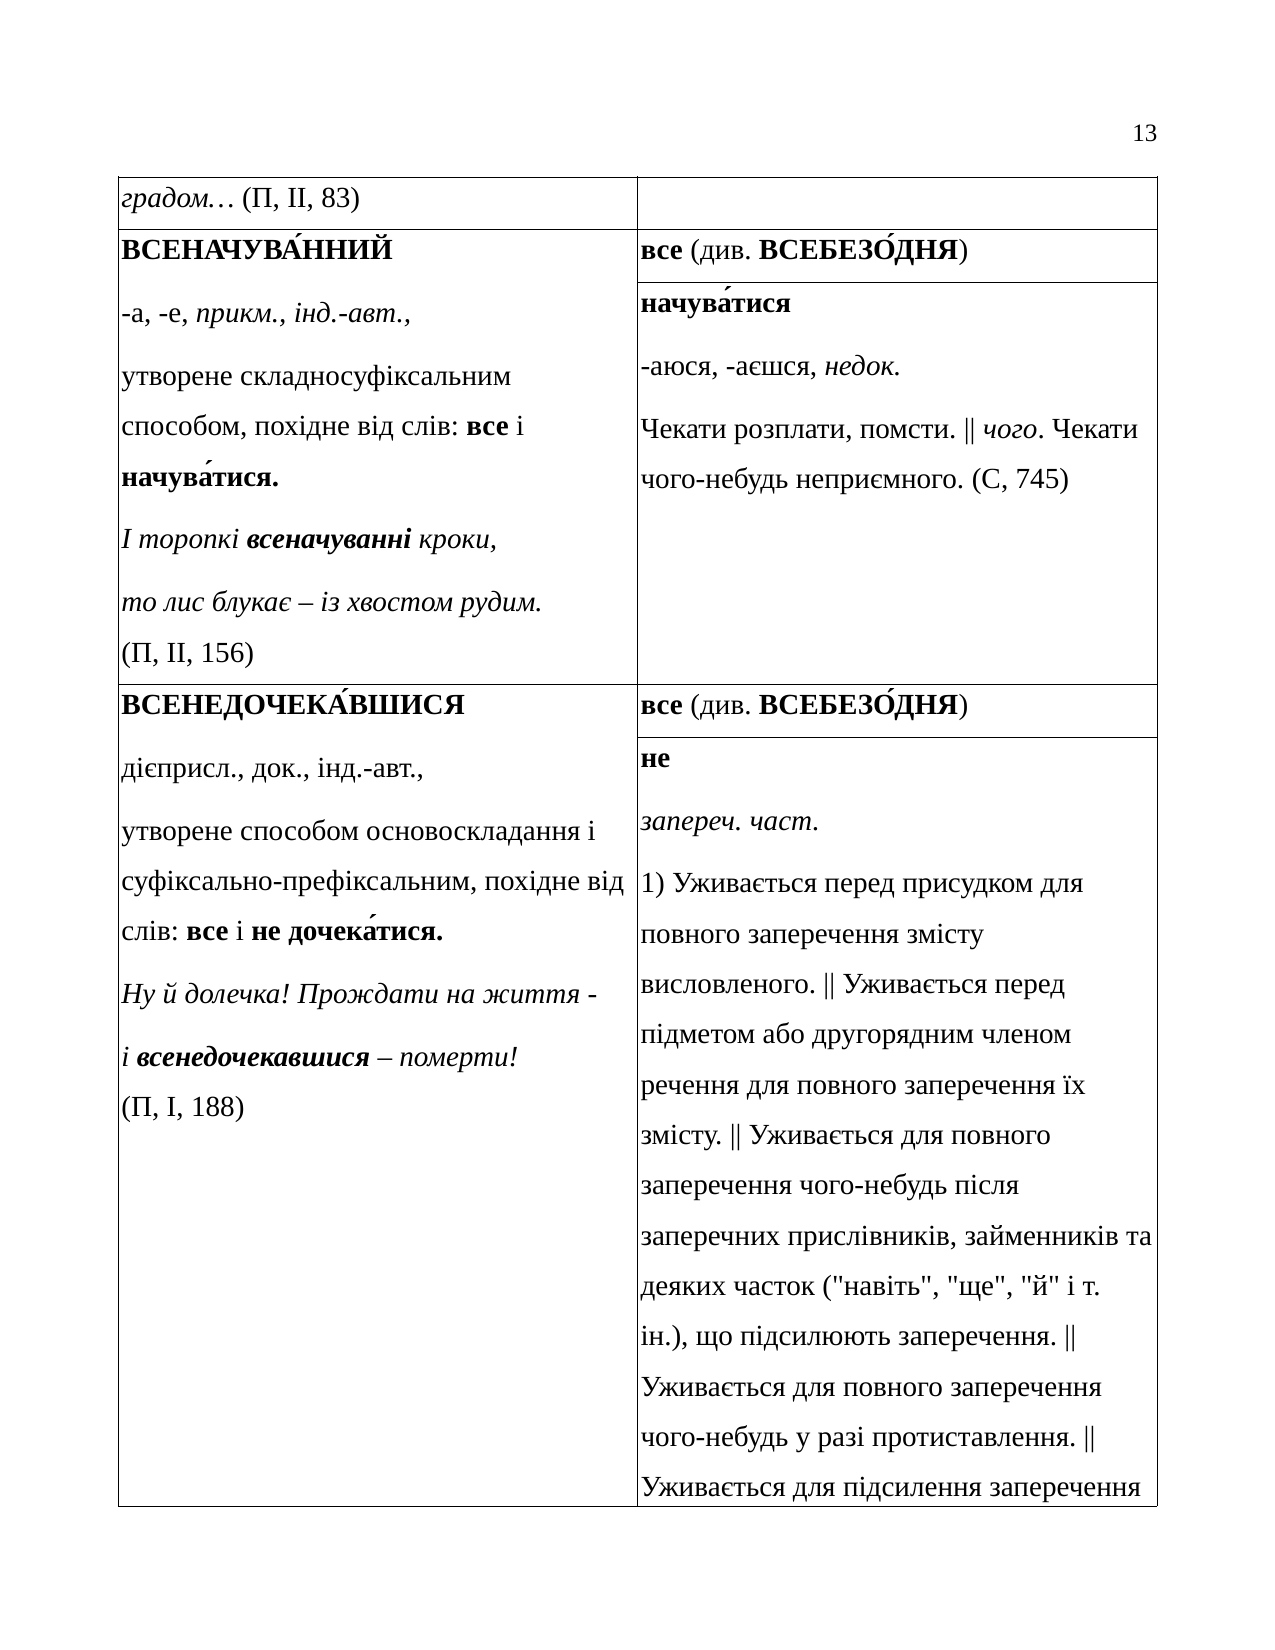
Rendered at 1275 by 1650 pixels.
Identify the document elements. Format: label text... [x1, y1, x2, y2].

table_cell ВСЕНАЧУВА́ННИЙ -а, -е, прикм., інд.-авт., утворене складносуфіксальним способом, похідне від слів: все і начува́тися. І торопкі всеначуванні кроки, то лис блукає – із хвостом рудим. (П, ІІ, 156) [119, 230, 637, 684]
table_cell все (див. ВСЕБЕЗО́ДНЯ) [638, 685, 1157, 736]
table_cell ВСЕНЕДОЧЕКА́ВШИСЯ дієприсл., док., інд.-авт., утворене способом основоскладання і суфіксально-префіксальним, похідне від слів: все і не дочека́тися. Ну й долечка! Прождати на життя - і всенедочекавшися – померти! (П, І, 188) [119, 685, 637, 1506]
table_cell [638, 178, 1157, 229]
table_cell начува́тися -аюся, -аєшся, недок. Чекати розплати, помсти. || чого. Чекати чого-небудь неприємного. (С, 745) [638, 283, 1157, 684]
table_cell не запереч. част. 1) Уживається перед присудком для повного заперечення змісту висловленого. || Уживається перед підметом або другорядним членом речення для повного заперечення їх змісту. || Уживається для повного заперечення чого-небудь після заперечних прислівників, займенників та деяких часток ("навіть", "ще", "й" і т. ін.), що підсилюють заперечення. || Уживається для повного заперечення чого-небудь у разі протиставлення. || Уживається для підсилення заперечення [638, 738, 1157, 1506]
table_cell градом… (П, ІІ, 83) [119, 178, 637, 229]
table_cell все (див. ВСЕБЕЗО́ДНЯ) [638, 230, 1157, 282]
